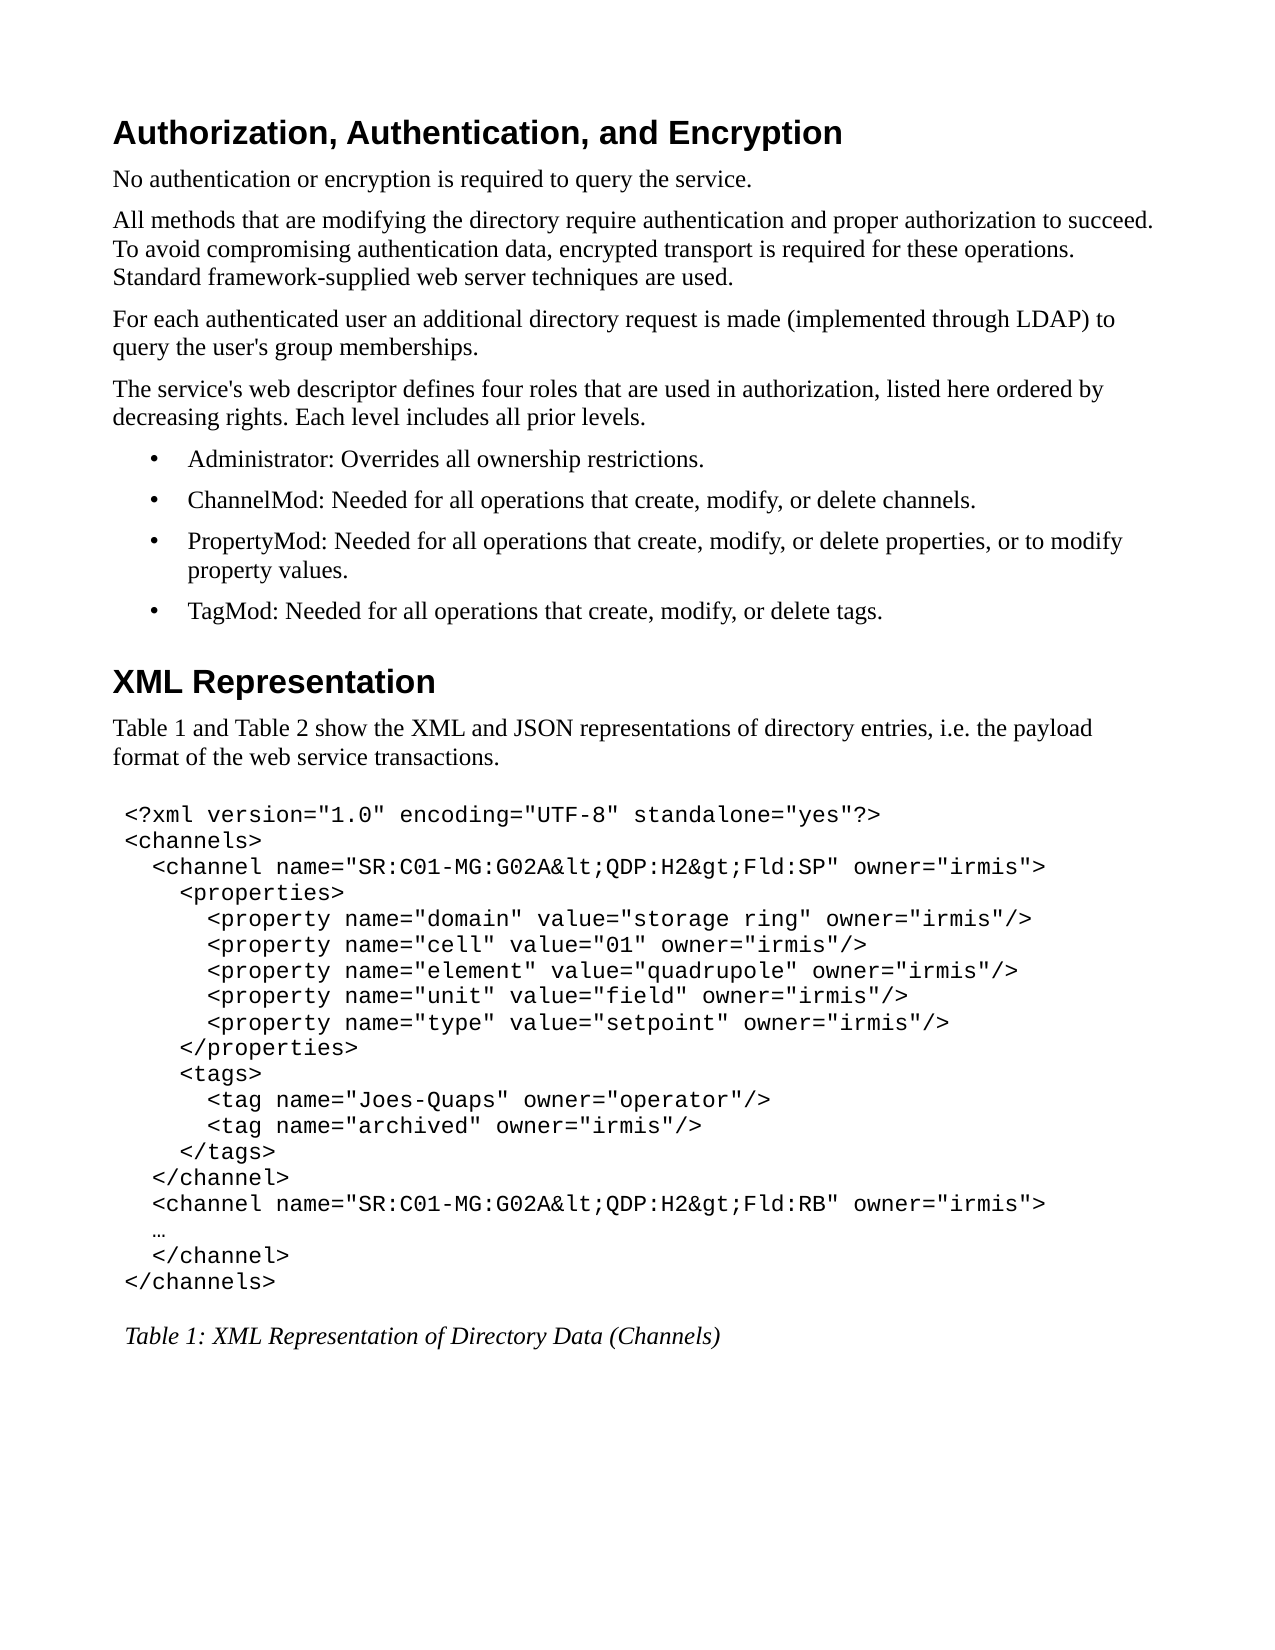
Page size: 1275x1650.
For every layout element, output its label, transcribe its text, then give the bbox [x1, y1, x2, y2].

list TagMod: Needed for all operations that create, modify, or delete tags. [150, 596, 1162, 625]
text Table 1: XML Representation of Directory Data (Channels) [124, 1321, 1120, 1350]
subtitle Authorization, Authentication, and Encryption [112, 112, 1162, 151]
text [124, 1350, 1120, 1376]
list Administrator: Overrides all ownership restrictions. [150, 444, 1162, 472]
text Table 1 and Table 2 show the XML and JSON representations of directory entries, i.e. the payload format of the web service transactions. [112, 713, 1162, 771]
text <?xml version="1.0" encoding="UTF-8" standalone="yes"?> <channels> <channel name="SR:C01-MG:G02A&lt;QDP:H2&gt;Fld:SP" owner="irmis"> <properties> <property name="domain" value="storage ring" owner="irmis"/> <property name="cell" value="01" owner="irmis"/> <property name="element" value="quadrupole" owner="irmis"/> <property name="unit" value="field" owner="irmis"/> <property name="type" value="setpoint" owner="irmis"/> </properties> <tags> <tag name="Joes-Quaps" owner="operator"/> <tag name="archived" owner="irmis"/> </tags> </channel> <channel name="SR:C01-MG:G02A&lt;QDP:H2&gt;Fld:RB" owner="irmis"> … </channel> </channels> [124, 803, 1120, 1296]
text [124, 1296, 1120, 1321]
subtitle XML Representation [112, 662, 1162, 701]
list PropertyMod: Needed for all operations that create, modify, or delete properties, or to modify property values. [150, 526, 1162, 584]
list ChannelMod: Needed for all operations that create, modify, or delete channels. [150, 485, 1162, 514]
text For each authenticated user an additional directory request is made (implemented through LDAP) to query the user's group memberships. [112, 304, 1162, 361]
text The service's web descriptor defines four roles that are used in authorization, listed here ordered by decreasing rights. Each level includes all prior levels. [112, 374, 1162, 431]
text No authentication or encryption is required to query the service. [112, 164, 1162, 192]
text All methods that are modifying the directory require authentication and proper authorization to succeed. To avoid compromising authentication data, encrypted transport is required for these operations. Standard framework-supplied web server techniques are used. [112, 205, 1162, 291]
